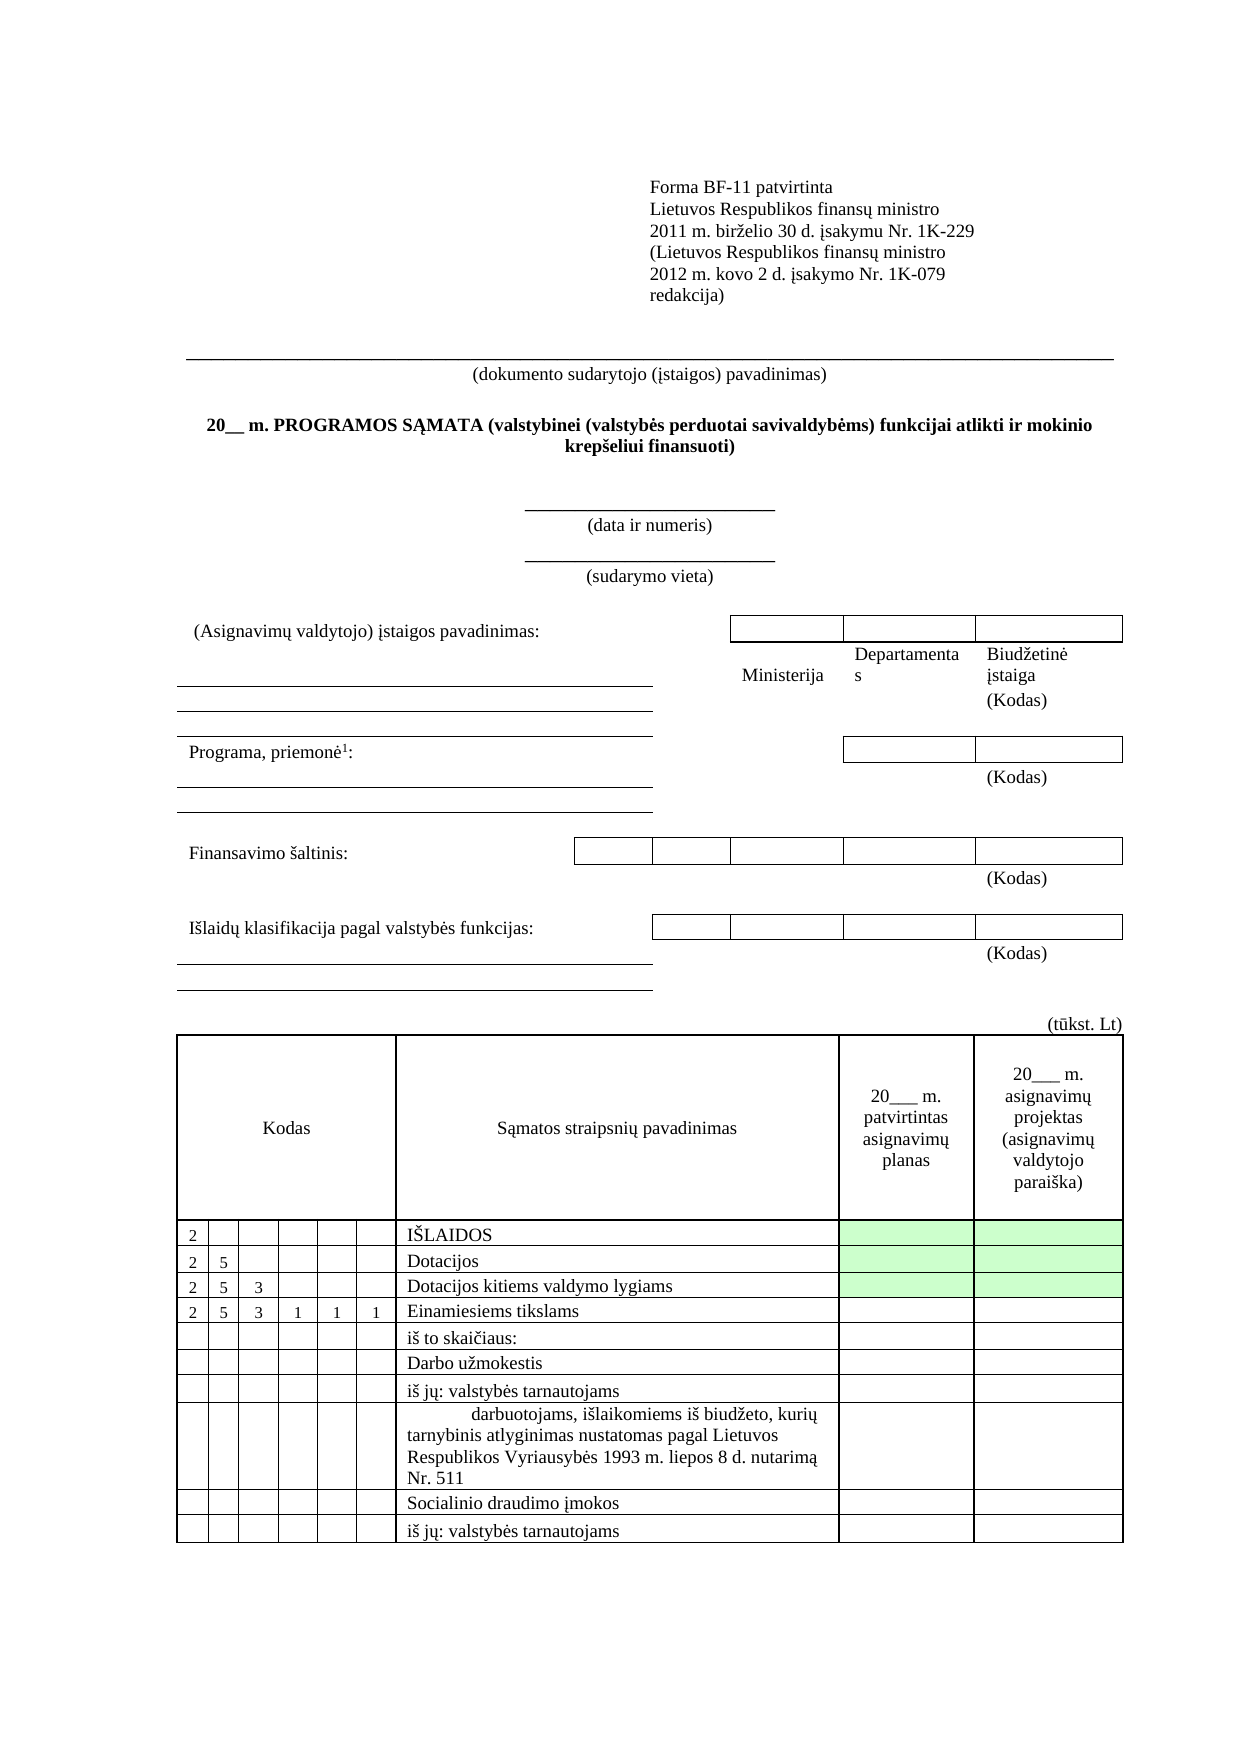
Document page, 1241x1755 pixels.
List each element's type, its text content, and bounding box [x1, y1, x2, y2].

table_cell [318, 1323, 356, 1348]
text ____________________ [177, 536, 1122, 564]
table_cell [575, 838, 652, 864]
table_cell [843, 711, 975, 736]
table_cell [357, 1246, 395, 1272]
text _ [177, 334, 1122, 363]
table_cell (Kodas) [975, 940, 1122, 964]
table_cell [843, 940, 975, 964]
table_cell [357, 1323, 395, 1348]
text Lietuvos Respublikos finansų ministro [649, 198, 1122, 219]
table_cell [357, 1221, 395, 1245]
table_cell [843, 812, 975, 837]
table_cell [357, 1273, 395, 1297]
table_cell [357, 1490, 395, 1514]
table_cell 1 [279, 1298, 317, 1322]
table_cell [844, 737, 975, 762]
table_cell [177, 762, 652, 787]
table_cell [840, 1246, 973, 1272]
table_cell 3 [239, 1273, 278, 1297]
table_cell [241, 864, 281, 889]
table_cell 2 [178, 1221, 208, 1245]
table_cell [730, 762, 843, 787]
table_cell Departamentas [843, 643, 975, 686]
table_cell IŠLAIDOS [397, 1221, 838, 1245]
table_cell [279, 1221, 317, 1245]
table_cell [357, 1515, 395, 1542]
table_cell [730, 865, 843, 889]
table_cell [653, 940, 730, 964]
table_cell [362, 889, 402, 914]
table_cell [730, 964, 843, 990]
table_cell [840, 1273, 973, 1297]
table_cell Darbo užmokestis [397, 1350, 838, 1373]
table_cell [653, 736, 730, 762]
table_cell [279, 1350, 317, 1373]
table_cell iš jų: valstybės tarnautojams [397, 1375, 838, 1402]
table_cell iš to skaičiaus: [397, 1323, 838, 1348]
text (Lietuvos Respublikos finansų ministro [649, 241, 1122, 263]
table_cell [239, 1246, 278, 1272]
table_cell 5 [209, 1273, 238, 1297]
table_cell [209, 1515, 238, 1542]
table_cell [402, 864, 574, 889]
table_cell [239, 1323, 278, 1348]
table_cell Biudžetinė įstaiga [975, 643, 1122, 686]
table_cell [976, 838, 1122, 864]
table_cell [653, 915, 730, 939]
text 20__ m. PROGRAMOS SĄMATA (valstybinei (valstybės perduotai savivaldybėms) funkcijai atlikti ir mokinio krepšeliui finansuoti) [177, 413, 1122, 457]
table_cell [574, 889, 652, 914]
table_cell [844, 838, 975, 864]
table_cell [975, 711, 1122, 736]
table_cell (Kodas) [975, 865, 1122, 889]
table_cell [653, 787, 730, 812]
text (dokumento sudarytojo (įstaigos) pavadinimas) [177, 363, 1122, 385]
table_cell [209, 889, 241, 914]
table_cell 2 [178, 1273, 208, 1297]
table_cell [178, 1375, 208, 1402]
table_cell [241, 889, 281, 914]
table_cell [177, 939, 652, 964]
table_cell [362, 813, 402, 837]
table_cell [177, 641, 652, 686]
table_cell 2 [178, 1298, 208, 1322]
table_cell [239, 1350, 278, 1373]
table_cell [209, 1221, 238, 1245]
table_header [976, 616, 1122, 641]
table_header 20___ m. patvirtintas asignavimų planas [840, 1036, 973, 1219]
table_cell [843, 865, 975, 889]
table_cell [843, 889, 975, 914]
table_cell [843, 686, 975, 711]
table_cell [177, 687, 652, 711]
table_cell [975, 787, 1122, 812]
table_cell [357, 1350, 395, 1373]
table_cell [177, 712, 652, 736]
text redakcija) [649, 284, 1122, 306]
table_cell [318, 1273, 356, 1297]
table_cell [975, 1375, 1122, 1402]
table_cell [653, 686, 730, 711]
table_cell [653, 889, 730, 914]
table_cell [209, 1490, 238, 1514]
table_cell [840, 1403, 973, 1489]
table_cell [279, 1323, 317, 1348]
table_cell [177, 788, 652, 812]
text (data ir numeris) [177, 514, 1122, 536]
table_cell [840, 1323, 973, 1348]
table_cell [574, 865, 652, 889]
table_cell [653, 812, 730, 837]
table_cell [209, 1350, 238, 1373]
table_cell [281, 889, 322, 914]
table_cell [281, 864, 322, 889]
table_cell [357, 1403, 395, 1489]
table_cell [318, 1375, 356, 1402]
table_cell 5 [209, 1298, 238, 1322]
table_cell 3 [239, 1298, 278, 1322]
table_cell [322, 864, 362, 889]
table_cell [730, 736, 843, 762]
table_cell [976, 915, 1122, 939]
table_cell [975, 1273, 1122, 1297]
table_cell [177, 864, 209, 889]
table_cell [730, 686, 843, 711]
table_cell Dotacijos kitiems valdymo lygiams [397, 1273, 838, 1297]
table_cell [178, 1323, 208, 1348]
table_cell [730, 889, 843, 914]
table_cell [843, 964, 975, 990]
table_cell [975, 1490, 1122, 1514]
table_cell [318, 1246, 356, 1272]
table_cell [843, 763, 975, 787]
table_cell (Kodas) [975, 686, 1122, 711]
text (tūkst. Lt) [177, 1013, 1122, 1034]
table_cell [975, 1515, 1122, 1542]
table_cell [279, 1246, 317, 1272]
table_cell [318, 1490, 356, 1514]
table_cell [843, 787, 975, 812]
table_cell [177, 813, 209, 837]
table_cell [178, 1490, 208, 1514]
table_cell 2 [178, 1246, 208, 1272]
table_cell [975, 1403, 1122, 1489]
table_cell [840, 1221, 973, 1245]
table_cell [975, 1298, 1122, 1322]
table_cell Dotacijos [397, 1246, 838, 1272]
table_cell [730, 940, 843, 964]
table_cell [653, 762, 730, 787]
table_header [844, 616, 975, 641]
table_cell [840, 1350, 973, 1373]
table_cell [239, 1515, 278, 1542]
text (sudarymo vieta) [177, 564, 1122, 586]
table_cell [322, 889, 362, 914]
table_cell [653, 964, 730, 990]
table_cell 1 [318, 1298, 356, 1322]
table_cell [241, 813, 281, 837]
table_cell [239, 1490, 278, 1514]
table_cell [318, 1403, 356, 1489]
table_cell Finansavimo šaltinis: [177, 837, 574, 864]
table_cell [402, 813, 574, 837]
table_cell (Kodas) [975, 763, 1122, 787]
table_cell [840, 1515, 973, 1542]
table_cell [239, 1403, 278, 1489]
table_cell [279, 1273, 317, 1297]
table_cell [976, 737, 1122, 762]
table_cell 5 [209, 1246, 238, 1272]
table_header Kodas [178, 1036, 395, 1219]
table_cell [574, 813, 652, 837]
table_cell [239, 1375, 278, 1402]
table_cell [279, 1515, 317, 1542]
table_cell [177, 965, 652, 990]
table_cell [653, 711, 730, 736]
table_cell [840, 1490, 973, 1514]
table_cell Einamiesiems tikslams [397, 1298, 838, 1322]
table_header Sąmatos straipsnių pavadinimas [397, 1036, 838, 1219]
text 2011 m. birželio 30 d. įsakymu Nr. 1K-229 [649, 219, 1122, 241]
table_cell [653, 838, 730, 864]
table_cell [209, 813, 241, 837]
table_cell [975, 1246, 1122, 1272]
table_cell [209, 1323, 238, 1348]
table_cell [730, 787, 843, 812]
table_cell [281, 813, 322, 837]
table_cell [178, 1403, 208, 1489]
table_cell Ministerija [730, 643, 843, 686]
table_cell [975, 964, 1122, 990]
table_cell [730, 812, 843, 837]
table_cell [239, 1221, 278, 1245]
table_cell [975, 1323, 1122, 1348]
table_cell [209, 864, 241, 889]
table_cell [840, 1375, 973, 1402]
table_cell [731, 915, 843, 939]
table_cell [975, 1221, 1122, 1245]
table_cell Išlaidų klasifikacija pagal valstybės funkcijas: [177, 914, 652, 939]
table_cell [653, 865, 730, 889]
table_cell 1 [357, 1298, 395, 1322]
table_cell [975, 1350, 1122, 1373]
table_cell [653, 641, 730, 686]
table_cell darbuotojams, išlaikomiems iš biudžeto, kurių tarnybinis atlyginimas nustatomas pagal Lietuvos Respublikos Vyriausybės 1993 m. liepos 8 d. nutarimą Nr. 511 [397, 1403, 838, 1489]
table_header (Asignavimų valdytojo) įstaigos pavadinimas: [177, 615, 730, 641]
table_cell [975, 812, 1122, 837]
table_cell [731, 838, 843, 864]
table_cell [279, 1375, 317, 1402]
table_cell [318, 1350, 356, 1373]
table_cell [177, 889, 209, 914]
table_cell [402, 889, 574, 914]
table_cell [730, 711, 843, 736]
table_cell Programa, priemonė1: [177, 737, 652, 762]
table_header 20___ m. asignavimų projektas (asignavimų valdytojo paraiška) [975, 1036, 1122, 1219]
table_cell [362, 864, 402, 889]
table_cell iš jų: valstybės tarnautojams [397, 1515, 838, 1542]
table_cell [844, 915, 975, 939]
text ____________________ [177, 485, 1122, 514]
table_cell [357, 1375, 395, 1402]
table_cell [209, 1375, 238, 1402]
table_cell [318, 1515, 356, 1542]
table_cell [178, 1515, 208, 1542]
table_cell [279, 1403, 317, 1489]
table_cell [840, 1298, 973, 1322]
table_cell [322, 813, 362, 837]
table_header [731, 616, 843, 641]
table_cell [279, 1490, 317, 1514]
table_cell [975, 889, 1122, 914]
text Forma BF-11 patvirtinta [649, 176, 1122, 198]
text 2012 m. kovo 2 d. įsakymo Nr. 1K-079 [649, 263, 1122, 284]
table_cell [318, 1221, 356, 1245]
table_cell Socialinio draudimo įmokos [397, 1490, 838, 1514]
table_cell [178, 1350, 208, 1373]
table_cell [209, 1403, 238, 1489]
